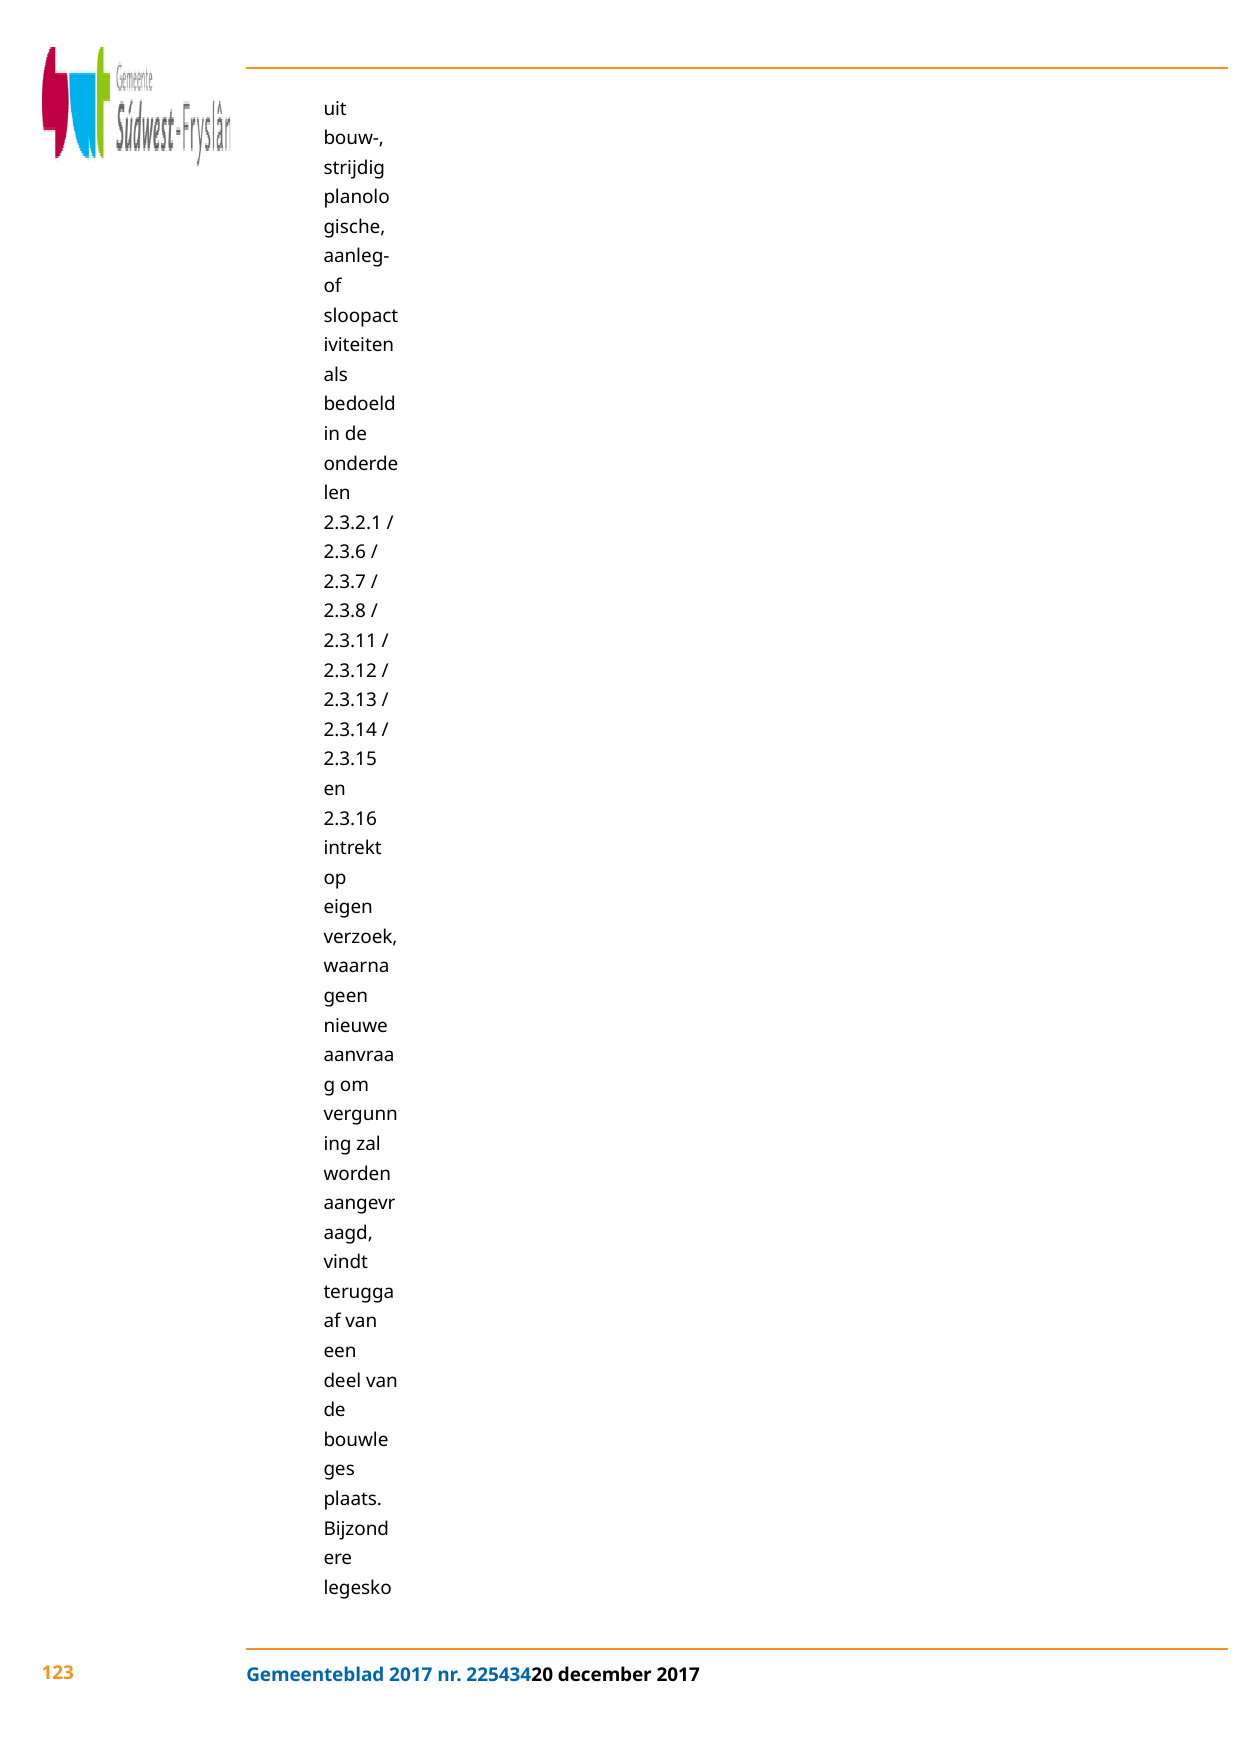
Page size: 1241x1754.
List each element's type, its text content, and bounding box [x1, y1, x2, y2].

table_cell [399, 95, 474, 1600]
table_cell uit bouw-, strijdig planologische, aanleg- of sloopactiviteiten als bedoeld in de onderdelen 2.3.2.1 / 2.3.6 / 2.3.7 / 2.3.8 / 2.3.11 / 2.3.12 / 2.3.13 / 2.3.14 / 2.3.15 en 2.3.16 intrekt op eigen verzoek, waarna geen nieuwe aanvraag om vergunning zal worden aangevraagd, vindt teruggaaf van een deel van de bouwleges plaats. Bijzondere legesko [323, 95, 398, 1600]
table_cell [248, 95, 323, 1600]
picture [41, 47, 231, 172]
